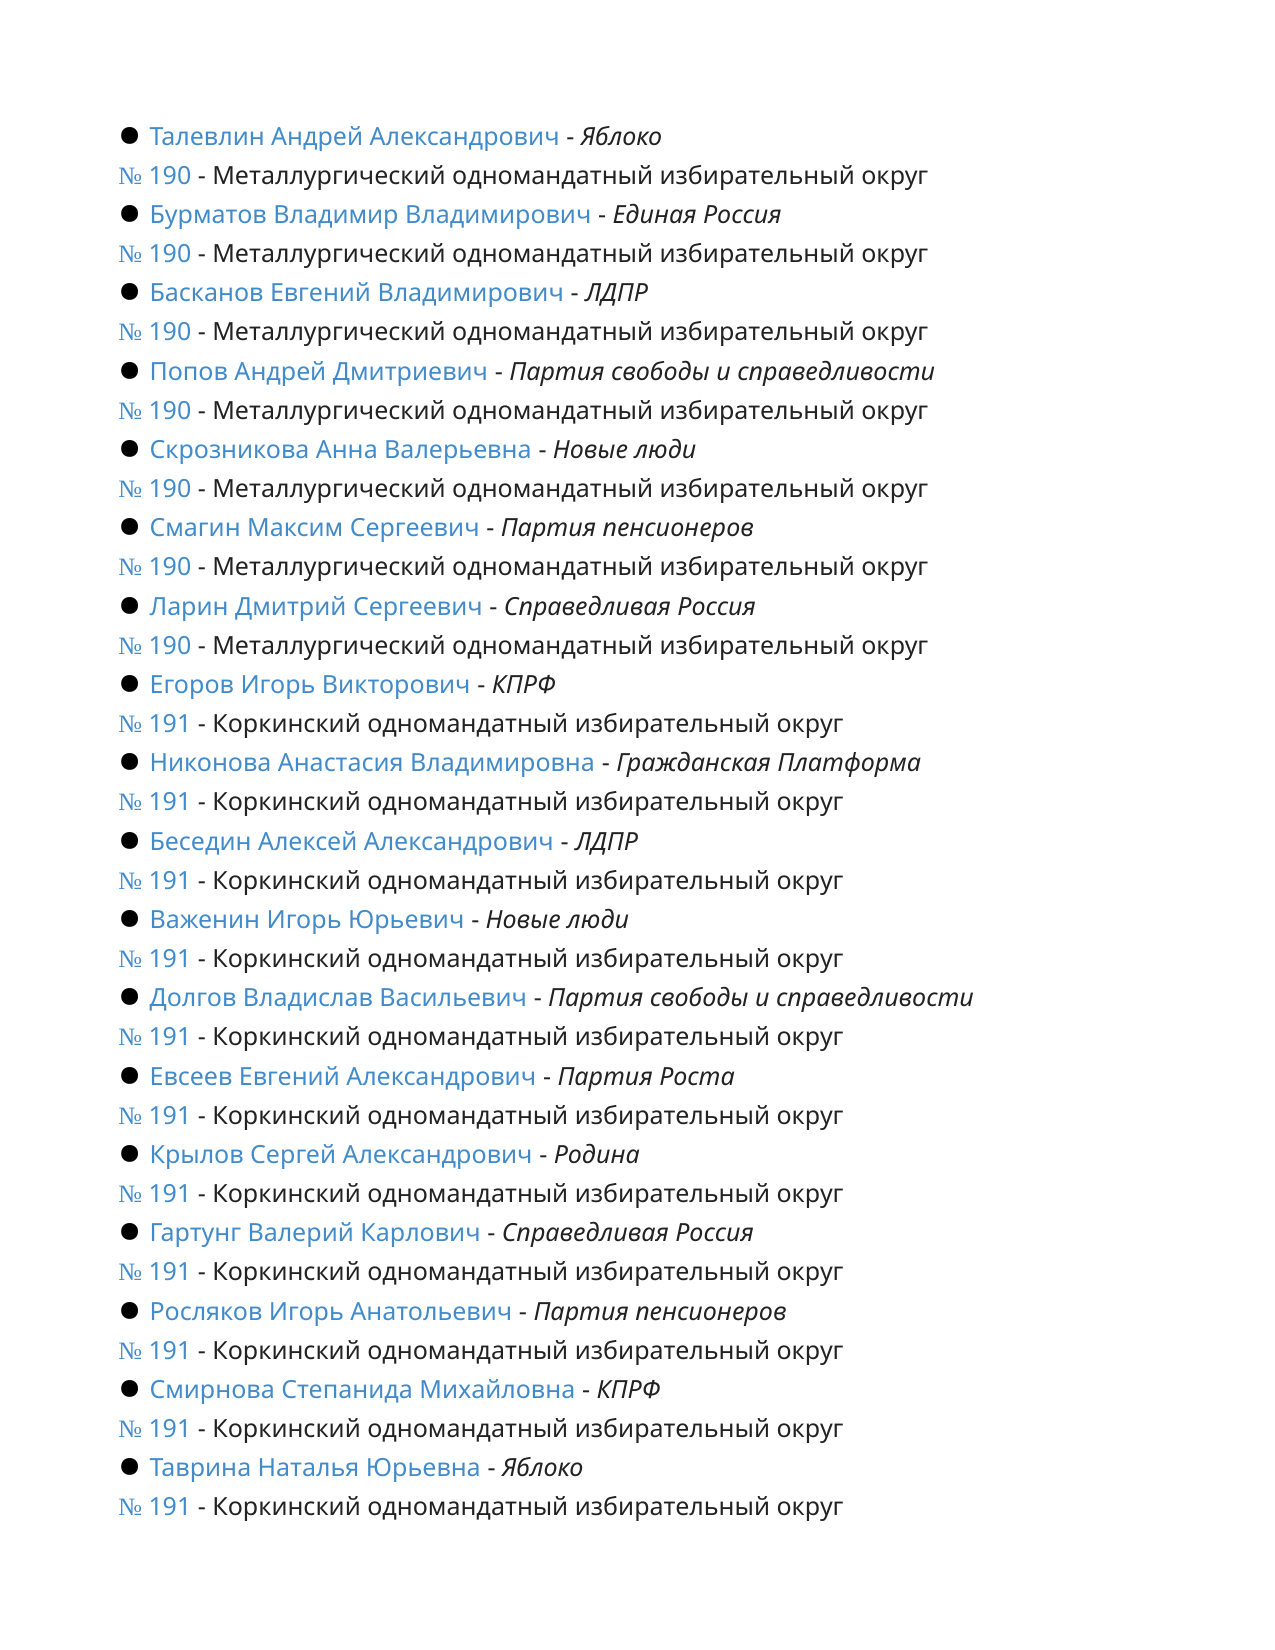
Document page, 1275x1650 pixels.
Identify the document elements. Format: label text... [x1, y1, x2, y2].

list Смагин Максим Сергеевич - Партия пенсионеров [120, 510, 1157, 544]
list Ларин Дмитрий Сергеевич - Справедливая Россия [120, 588, 1157, 622]
list Басканов Евгений Владимирович - ЛДПР [120, 275, 1157, 309]
list Таврина Наталья Юрьевна - Яблоко [120, 1450, 1157, 1484]
list Смирнова Степанида Михайловна - КПРФ [120, 1371, 1157, 1406]
text № 191 - Коркинский одномандатный избирательный округ [118, 1019, 1157, 1053]
text № 191 - Коркинский одномандатный избирательный округ [118, 1176, 1157, 1210]
list Крылов Сергей Александрович - Родина [120, 1136, 1157, 1171]
list Талевлин Андрей Александрович - Яблоко [120, 118, 1157, 152]
text № 191 - Коркинский одномандатный избирательный округ [118, 706, 1157, 740]
text № 190 - Металлургический одномандатный избирательный округ [118, 549, 1157, 583]
list Бурматов Владимир Владимирович - Единая Россия [120, 196, 1157, 231]
list Беседин Алексей Александрович - ЛДПР [120, 823, 1157, 857]
text № 191 - Коркинский одномандатный избирательный округ [118, 1411, 1157, 1445]
list Евсеев Евгений Александрович - Партия Роста [120, 1058, 1157, 1092]
list Долгов Владислав Васильевич - Партия свободы и справедливости [120, 980, 1157, 1014]
text № 191 - Коркинский одномандатный избирательный округ [118, 784, 1157, 818]
text № 190 - Металлургический одномандатный избирательный округ [118, 471, 1157, 505]
list Важенин Игорь Юрьевич - Новые люди [120, 901, 1157, 936]
list Скрозникова Анна Валерьевна - Новые люди [120, 431, 1157, 466]
list Росляков Игорь Анатольевич - Партия пенсионеров [120, 1293, 1157, 1327]
text № 190 - Металлургический одномандатный избирательный округ [118, 157, 1157, 191]
text № 191 - Коркинский одномандатный избирательный округ [118, 1097, 1157, 1131]
text № 190 - Металлургический одномандатный избирательный округ [118, 627, 1157, 661]
list Егоров Игорь Викторович - КПРФ [120, 666, 1157, 701]
list Попов Андрей Дмитриевич - Партия свободы и справедливости [120, 353, 1157, 387]
list Гартунг Валерий Карлович - Справедливая Россия [120, 1215, 1157, 1249]
text № 190 - Металлургический одномандатный избирательный округ [118, 314, 1157, 348]
list Никонова Анастасия Владимировна - Гражданская Платформа [120, 745, 1157, 779]
text № 191 - Коркинский одномандатный избирательный округ [118, 862, 1157, 896]
text № 191 - Коркинский одномандатный избирательный округ [118, 1489, 1157, 1523]
text № 191 - Коркинский одномандатный избирательный округ [118, 1254, 1157, 1288]
text № 190 - Металлургический одномандатный избирательный округ [118, 236, 1157, 270]
text № 191 - Коркинский одномандатный избирательный округ [118, 1332, 1157, 1366]
text № 191 - Коркинский одномандатный избирательный округ [118, 941, 1157, 975]
text № 190 - Металлургический одномандатный избирательный округ [118, 392, 1157, 426]
